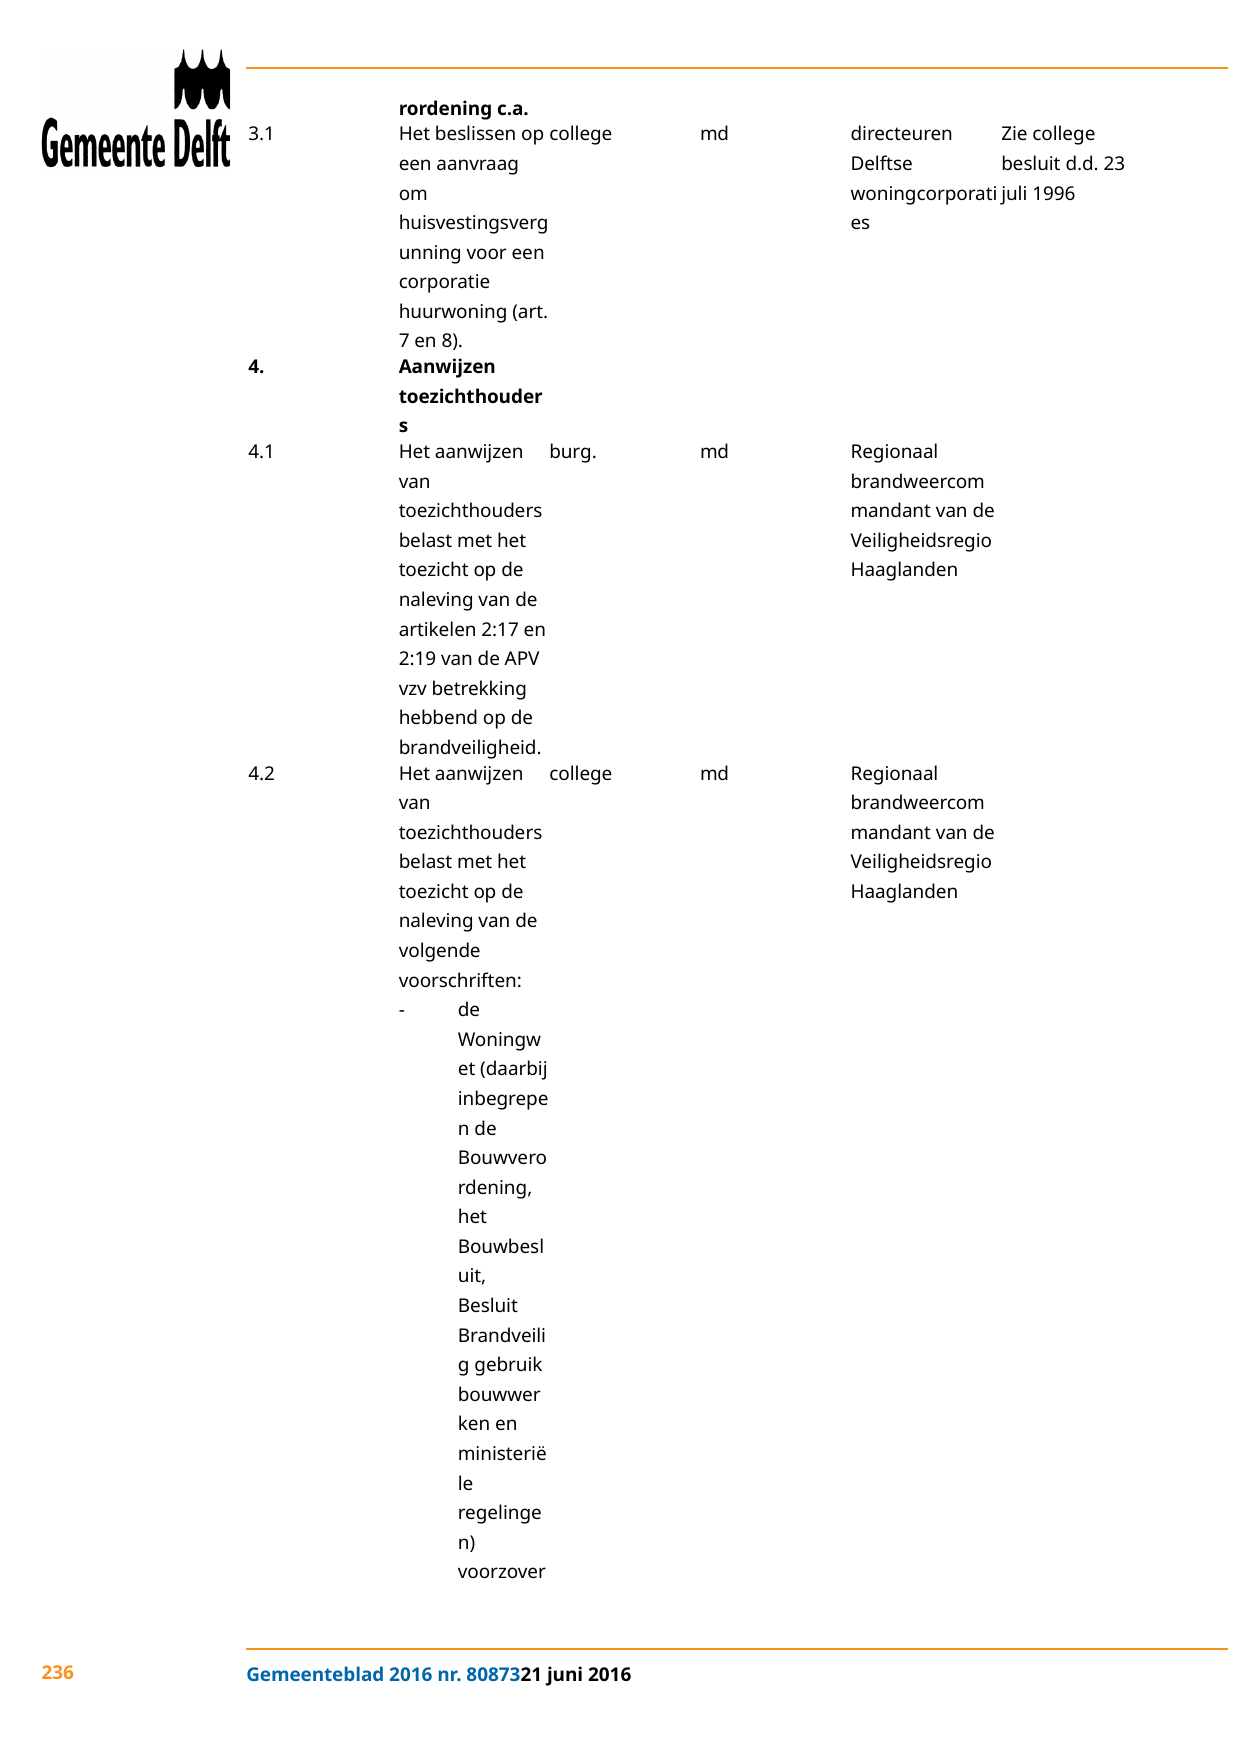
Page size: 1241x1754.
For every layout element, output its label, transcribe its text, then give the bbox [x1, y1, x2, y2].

table_cell Aanwijzen toezichthouders [399, 353, 549, 438]
table_cell [549, 95, 700, 121]
table_cell [1001, 353, 1152, 438]
table_cell [1001, 438, 1152, 760]
table_cell [549, 353, 700, 438]
table_cell [1001, 95, 1152, 121]
table_cell Regionaal brandweercommandant van de Veiligheidsregio Haaglanden [850, 438, 1001, 760]
table_cell 4.2 [248, 760, 398, 1584]
table_cell [1001, 760, 1152, 1584]
table_cell [850, 353, 1001, 438]
table_cell [248, 95, 398, 121]
table_cell Het aanwijzen van toezichthouders belast met het toezicht op de naleving van de volgende voorschriften: de Woningwet (daarbij inbegrepen de Bouwverordening, het Bouwbesluit, Besluit Brandveilig gebruik bouwwerken en ministeriële regelingen) voorzover [399, 760, 549, 1584]
table_cell Regionaal brandweercommandant van de Veiligheidsregio Haaglanden [850, 760, 1001, 1584]
picture [41, 47, 231, 172]
table_cell college [549, 760, 700, 1584]
table_cell [700, 353, 850, 438]
table_cell burg. [549, 438, 700, 760]
table_cell 4.1 [248, 438, 398, 760]
table_cell rordening c.a. [399, 95, 549, 121]
table_cell md [700, 438, 850, 760]
table_cell college [549, 121, 700, 353]
table_cell 3.1 [248, 121, 398, 353]
table_cell 4. [248, 353, 398, 438]
table_cell Zie college besluit d.d. 23 juli 1996 [1001, 121, 1152, 353]
table_cell md [700, 760, 850, 1584]
table_cell [700, 95, 850, 121]
table_cell Het beslissen op een aanvraag om huisvestingsvergunning voor een corporatie huurwoning (art. 7 en 8). [399, 121, 549, 353]
table_cell Het aanwijzen van toezichthouders belast met het toezicht op de naleving van de artikelen 2:17 en 2:19 van de APV vzv betrekking hebbend op de brandveiligheid. [399, 438, 549, 760]
table_cell md [700, 121, 850, 353]
table_cell directeuren Delftse woningcorporaties [850, 121, 1001, 353]
table_cell [850, 95, 1001, 121]
